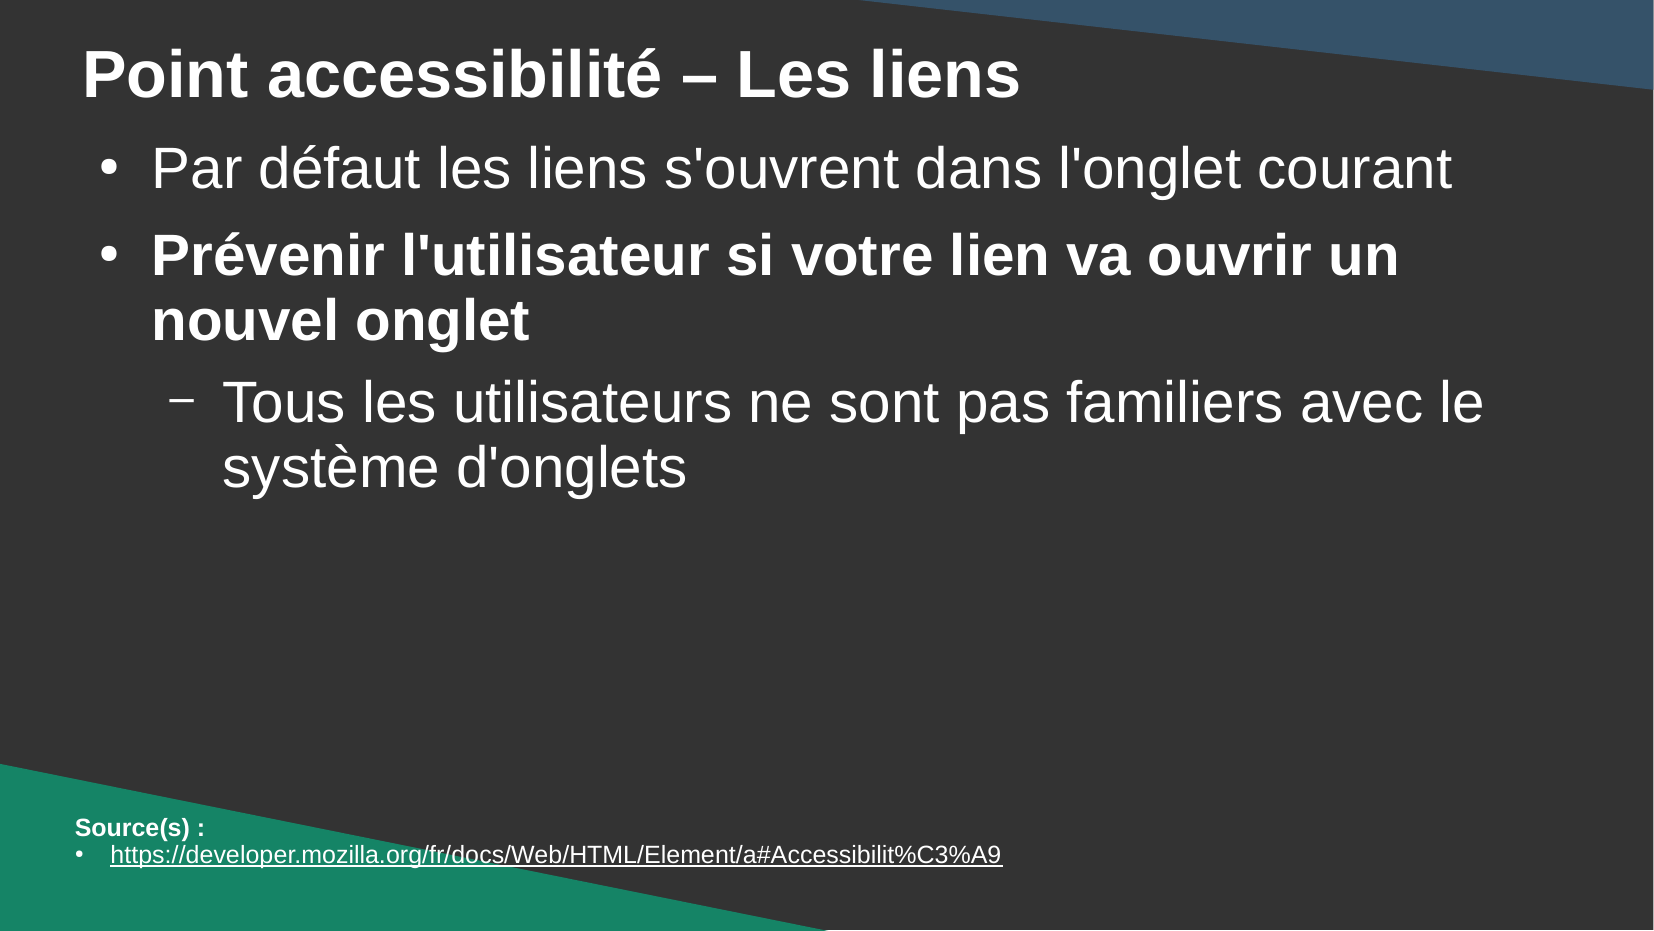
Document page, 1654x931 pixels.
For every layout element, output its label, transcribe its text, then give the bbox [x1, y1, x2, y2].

text_box [0, 763, 204, 931]
text_box [858, 0, 1654, 90]
title Point accessibilité – Les liens [82, 37, 1571, 122]
text_box Source(s) : https://developer.mozilla.org/fr/docs/Web/HTML/Element/a#Accessibilit%C3%A9 [60, 805, 1546, 931]
list Par défaut les liens s'ouvrent dans l'onglet courant Prévenir l'utilisateur si votre lien va ouvrir un nouvel onglet Tous les utilisateurs ne sont pas familiers avec le système d'onglets [80, 135, 1605, 579]
